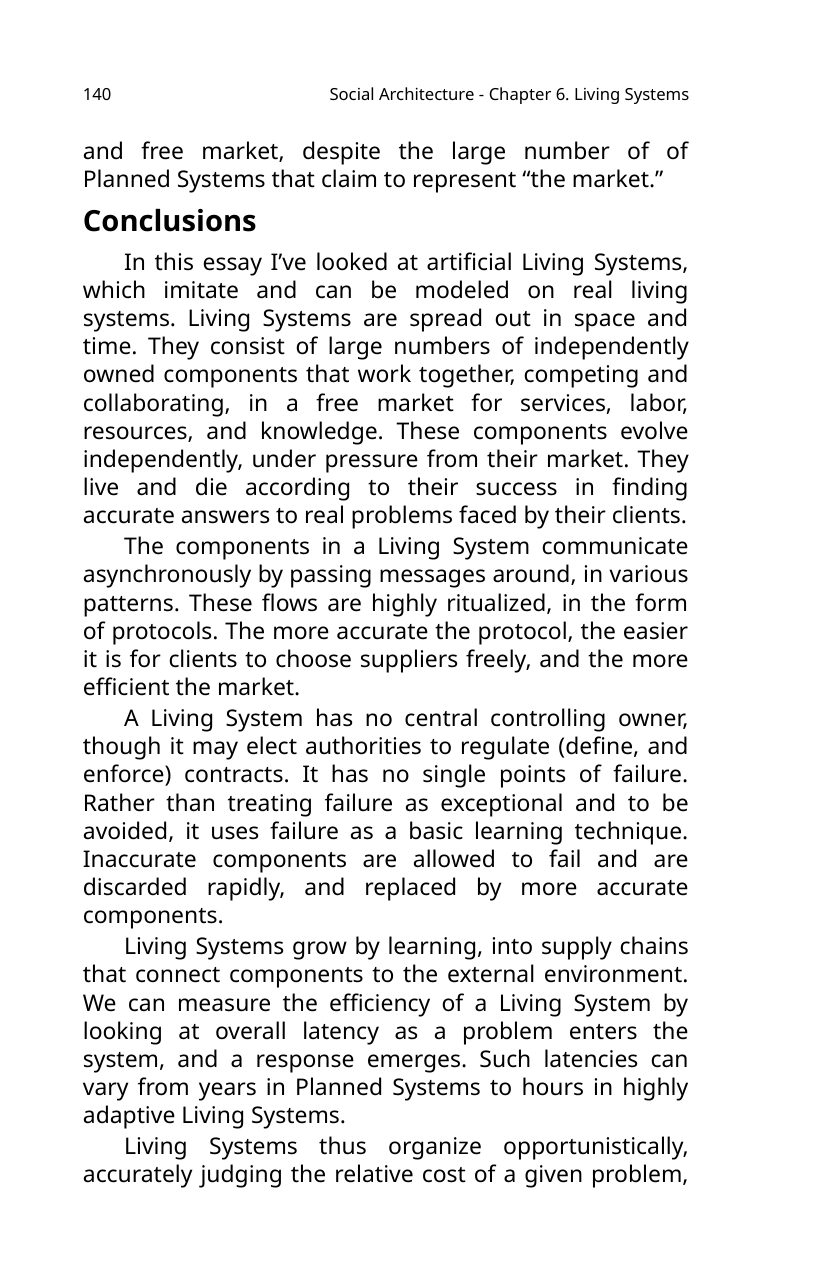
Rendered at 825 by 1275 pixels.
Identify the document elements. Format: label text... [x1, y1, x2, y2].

text Living Systems grow by learning, into supply chains that connect components to the external environment. We can measure the efficiency of a Living System by looking at overall latency as a problem enters the system, and a response emerges. Such latencies can vary from years in Planned Systems to hours in highly adaptive Living Systems. [83, 930, 689, 1130]
text A Living System has no central controlling owner, though it may elect authorities to regulate (define, and enforce) contracts. It has no single points of failure. Rather than treating failure as exceptional and to be avoided, it uses failure as a basic learning technique. Inaccurate components are allowed to fail and are discarded rapidly, and replaced by more accurate components. [83, 702, 689, 930]
text and free market, despite the large number of of Planned Systems that claim to represent “the market.” [83, 135, 689, 194]
subtitle Conclusions [83, 200, 689, 240]
text Living Systems thus organize opportunistically, accurately judging the relative cost of a given problem, [83, 1130, 689, 1189]
text The components in a Living System communicate asynchronously by passing messages around, in various patterns. These flows are highly ritualized, in the form of protocols. The more accurate the protocol, the easier it is for clients to choose suppliers freely, and the more efficient the market. [83, 530, 689, 702]
text In this essay I’ve looked at artificial Living Systems, which imitate and can be modeled on real living systems. Living Systems are spread out in space and time. They consist of large numbers of independently owned components that work together, competing and collaborating, in a free market for services, labor, resources, and knowledge. These components evolve independently, under pressure from their market. They live and die according to their success in finding accurate answers to real problems faced by their clients. [83, 246, 689, 530]
